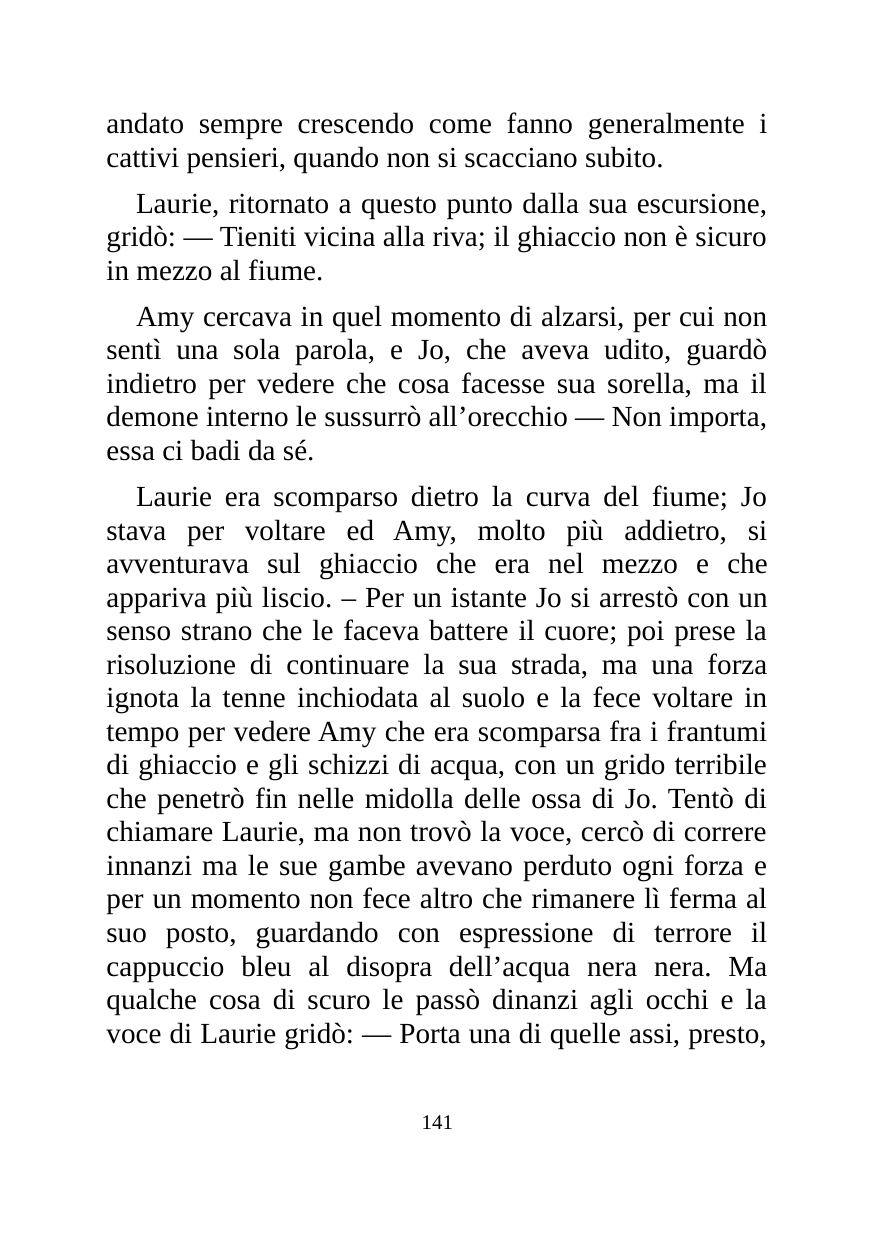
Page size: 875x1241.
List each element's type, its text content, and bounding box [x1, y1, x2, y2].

text Amy cercava in quel momento di alzarsi, per cui non sentì una sola parola, e Jo, che aveva udito, guardò indietro per vedere che cosa facesse sua sorella, ma il demone interno le sussurrò all’orecchio — Non importa, essa ci badi da sé. [106, 299, 768, 467]
text Laurie era scomparso dietro la curva del fiume; Jo stava per voltare ed Amy, molto più addietro, si avventurava sul ghiaccio che era nel mezzo e che appariva più liscio. – Per un istante Jo si arrestò con un senso strano che le faceva battere il cuore; poi prese la risoluzione di continuare la sua strada, ma una forza ignota la tenne inchiodata al suolo e la fece voltare in tempo per vedere Amy che era scomparsa fra i frantumi di ghiaccio e gli schizzi di acqua, con un grido terribile che penetrò fin nelle midolla delle ossa di Jo. Tentò di chiamare Laurie, ma non trovò la voce, cercò di correre innanzi ma le sue gambe avevano perduto ogni forza e per un momento non fece altro che rimanere lì ferma al suo posto, guardando con espressione di terrore il cappuccio bleu al disopra dell’acqua nera nera. Ma qualche cosa di scuro le passò dinanzi agli occhi e la voce di Laurie gridò: — Porta una di quelle assi, presto, [106, 479, 768, 1049]
text andato sempre crescendo come fanno generalmente i cattivi pensieri, quando non si scacciano subito. [106, 106, 768, 173]
text Laurie, ritornato a questo punto dalla sua escursione, gridò: — Tieniti vicina alla riva; il ghiaccio non è sicuro in mezzo al fiume. [106, 186, 768, 286]
